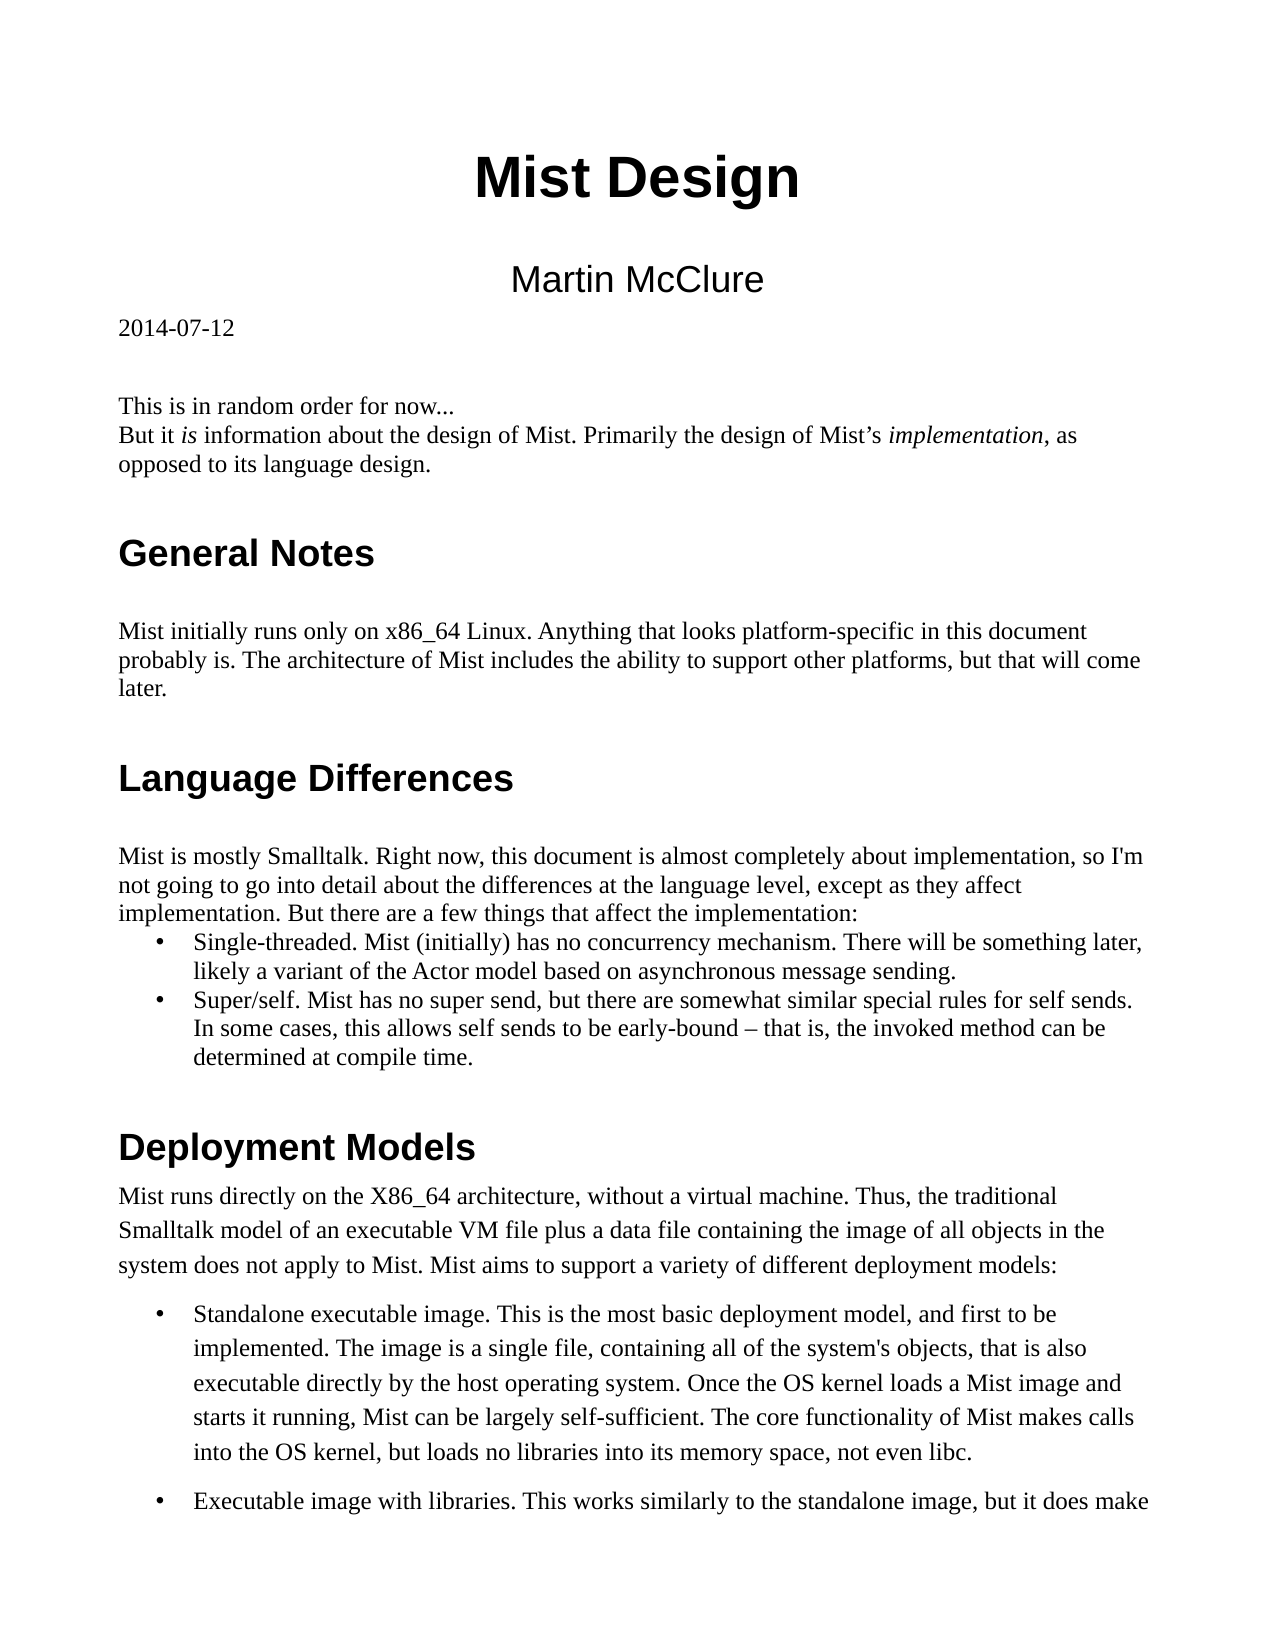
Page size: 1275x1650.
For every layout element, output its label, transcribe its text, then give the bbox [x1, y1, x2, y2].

list Executable image with libraries. This works similarly to the standalone image, but it does make [156, 1486, 1157, 1514]
subtitle Martin McClure [118, 258, 1157, 301]
list Single-threaded. Mist (initially) has no concurrency mechanism. There will be something later, likely a variant of the Actor model based on asynchronous message sending. [156, 927, 1157, 985]
text Mist initially runs only on x86_64 Linux. Anything that looks platform-specific in this document probably is. The architecture of Mist includes the ability to support other platforms, but that will come later. [118, 616, 1157, 702]
title Mist Design [118, 143, 1157, 210]
text But it is information about the design of Mist. Primarily the design of Mist’s implementation, as opposed to its language design. [118, 420, 1157, 477]
list Standalone executable image. This is the most basic deployment model, and first to be implemented. The image is a single file, containing all of the system's objects, that is also executable directly by the host operating system. Once the OS kernel loads a Mist image and starts it running, Mist can be largely self-sufficient. The core functionality of Mist makes calls into the OS kernel, but loads no libraries into its memory space, not even libc. [156, 1299, 1157, 1466]
subtitle General Notes [118, 531, 1157, 575]
text 2014-07-12 [118, 313, 1157, 342]
list Super/self. Mist has no super send, but there are somewhat similar special rules for self sends. In some cases, this allows self sends to be early-bound – that is, the invoked method can be determined at compile time. [156, 985, 1157, 1071]
text Mist runs directly on the X86_64 architecture, without a virtual machine. Thus, the traditional Smalltalk model of an executable VM file plus a data file containing the image of all objects in the system does not apply to Mist. Mist aims to support a variety of different deployment models: [118, 1181, 1157, 1278]
text This is in random order for now... [118, 391, 1157, 420]
text Mist is mostly Smalltalk. Right now, this document is almost completely about implementation, so I'm not going to go into detail about the differences at the language level, except as they affect implementation. But there are a few things that affect the implementation: [118, 841, 1157, 927]
subtitle Language Differences [118, 756, 1157, 800]
subtitle Deployment Models [118, 1125, 1157, 1168]
